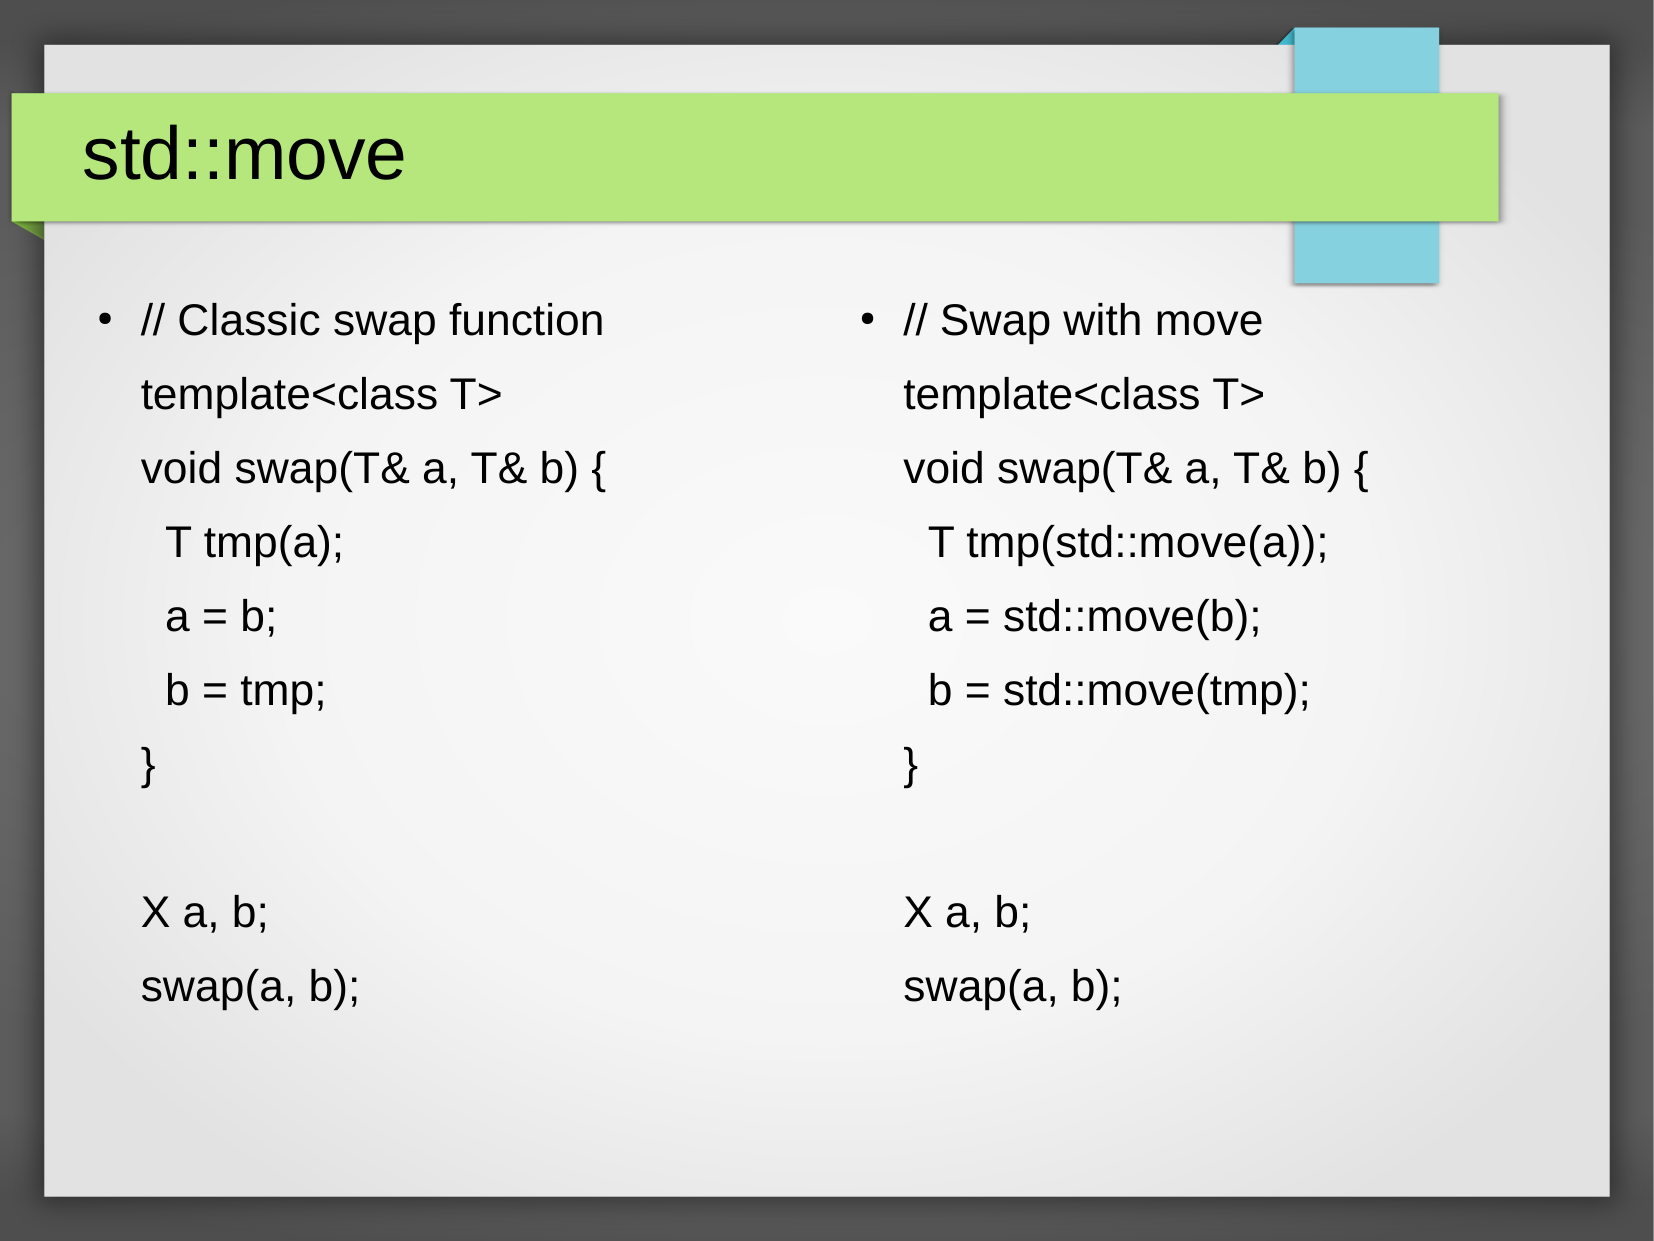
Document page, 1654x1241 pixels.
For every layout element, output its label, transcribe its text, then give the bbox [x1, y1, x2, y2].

title std::move [82, 94, 1264, 213]
list // Classic swap function template<class T> void swap(T& a, T& b) { T tmp(a); a = b; b = tmp; } X a, b; swap(a, b); [82, 295, 809, 1015]
picture [0, 0, 1654, 1241]
list // Swap with move template<class T> void swap(T& a, T& b) { T tmp(std::move(a)); a = std::move(b); b = std::move(tmp); } X a, b; swap(a, b); [845, 295, 1572, 1015]
